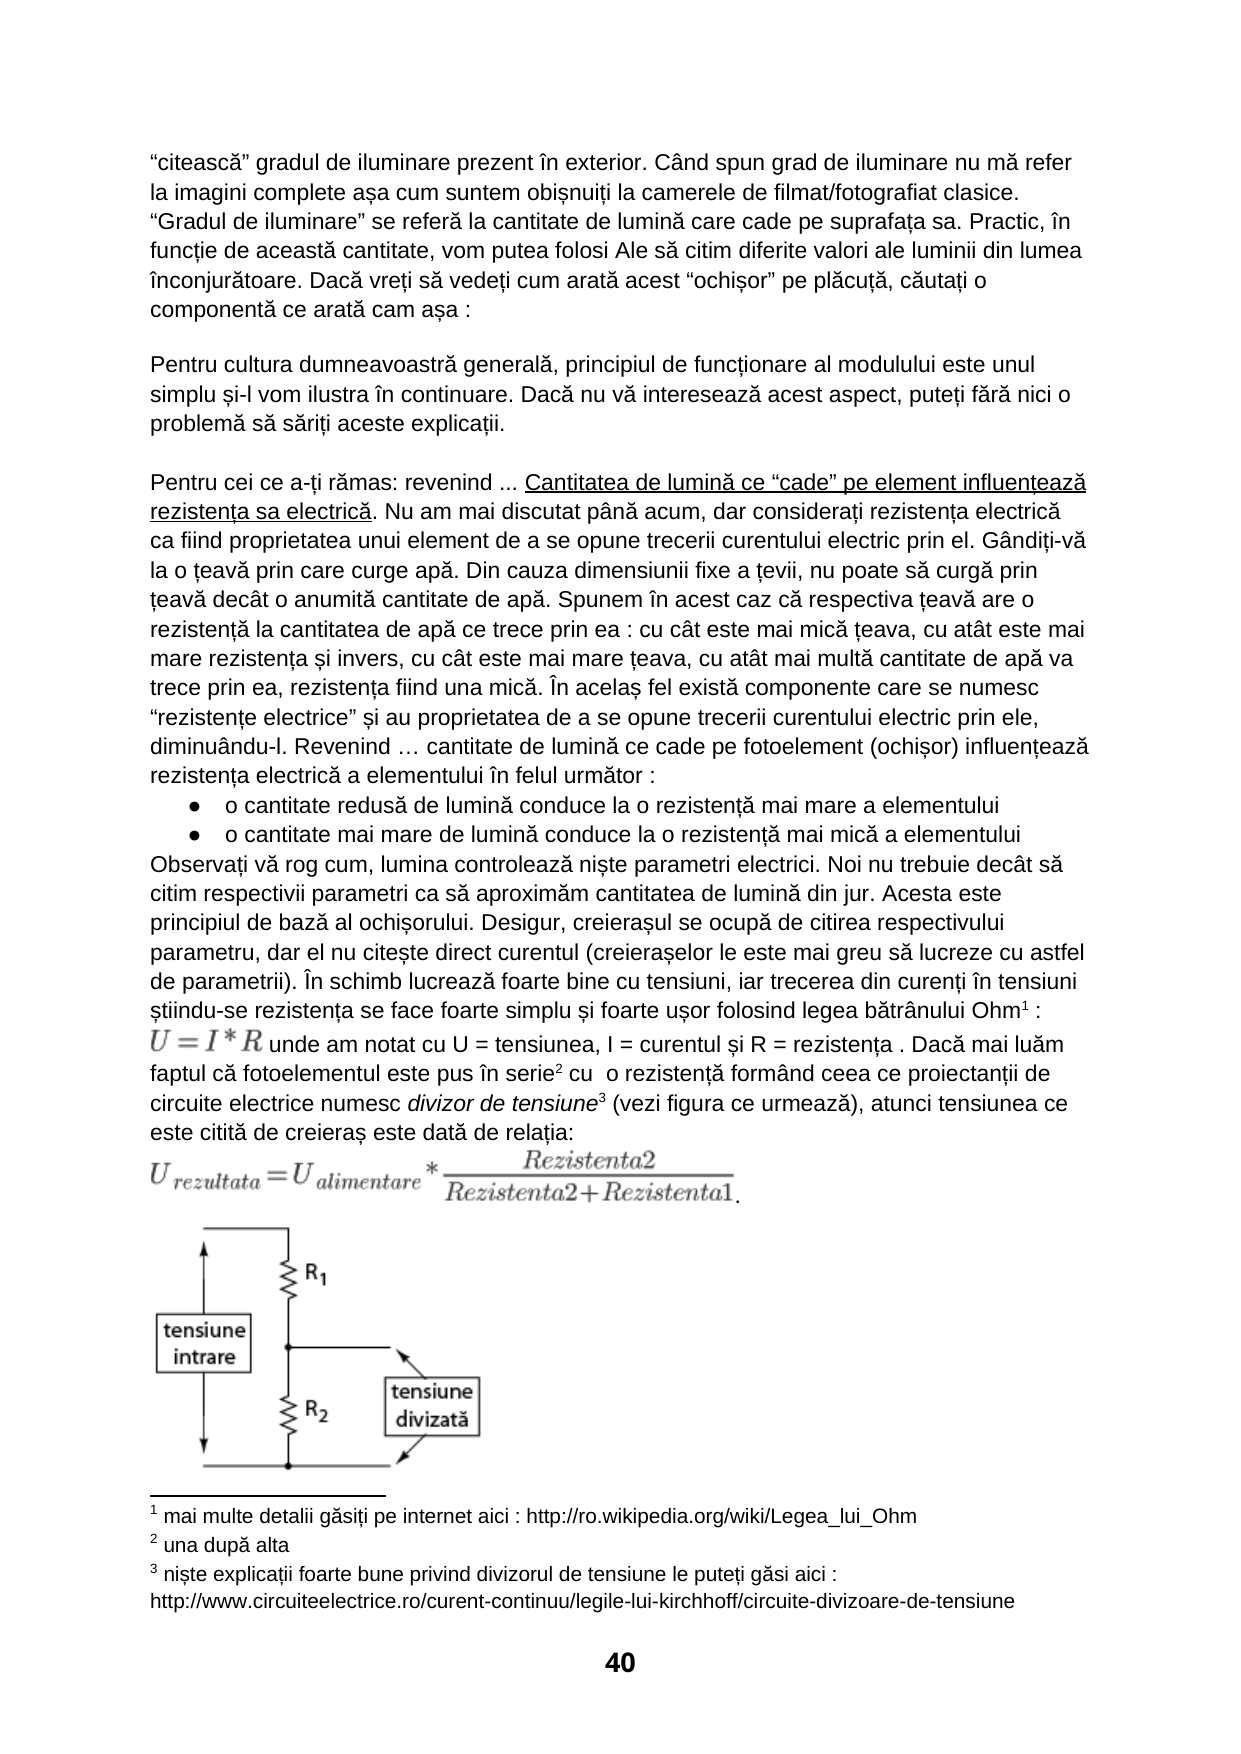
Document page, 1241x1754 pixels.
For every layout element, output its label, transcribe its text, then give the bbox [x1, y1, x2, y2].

text niște explicații foarte bune privind divizorul de tensiune le puteți găsi aici : http://www.circuiteelectrice.ro/curent-continuu/legile-lui-kirchhoff/circuite-divizoare-de-tensiune [150, 1561, 1090, 1613]
list o cantitate mai mare de lumină conduce la o rezistență mai mică a elementului [187, 822, 1090, 847]
text Pentru cultura dumneavoastră generală, principiul de funcționare al modulului este unul simplu și-l vom ilustra în continuare. Dacă nu vă interesează acest aspect, puteți fără nici o problemă să săriți aceste explicații. [150, 352, 1090, 436]
text mai multe detalii găsiți pe internet aici : http://ro.wikipedia.org/wiki/Legea_lui_Ohm [150, 1502, 1090, 1528]
text “citească” gradul de iluminare prezent în exterior. Când spun grad de iluminare nu mă refer la imagini complete așa cum suntem obișnuiți la camerele de filmat/fotografiat clasice. “Gradul de iluminare” se referă la cantitate de lumină care cade pe suprafața sa. Practic, în funcție de această cantitate, vom putea folosi Ale să citim diferite valori ale luminii din lumea înconjurătoare. Dacă vreți să vedeți cum arată acest “ochișor” pe plăcuță, căutați o componentă ce arată cam așa : [150, 150, 1090, 322]
picture [150, 1149, 735, 1204]
list o cantitate redusă de lumină conduce la o rezistență mai mare a elementului [187, 792, 1090, 818]
picture [150, 1212, 489, 1482]
text Pentru cei ce a-ți rămas: revenind ... Cantitatea de lumină ce “cade” pe element influențează rezistența sa electrică. Nu am mai discutat până acum, dar considerați rezistența electrică ca fiind proprietatea unui element de a se opune trecerii curentului electric prin el. Gândiți-vă la o țeavă prin care curge apă. Din cauza dimensiunii fixe a țevii, nu poate să curgă prin țeavă decât o anumită cantitate de apă. Spunem în acest caz că respectiva țeavă are o rezistență la cantitatea de apă ce trece prin ea : cu cât este mai mică țeava, cu atât este mai mare rezistența și invers, cu cât este mai mare țeava, cu atât mai multă cantitate de apă va trece prin ea, rezistența fiind una mică. În acelaș fel există componente care se numesc “rezistențe electrice” și au proprietatea de a se opune trecerii curentului electric prin ele, diminuându-l. Revenind … cantitate de lumină ce cade pe fotoelement (ochișor) influențează rezistența electrică a elementului în felul următor : [150, 469, 1090, 789]
text una după alta [150, 1532, 1090, 1557]
text Observați vă rog cum, lumina controlează niște parametri electrici. Noi nu trebuie decât să citim respectivii parametri ca să aproximăm cantitatea de lumină din jur. Acesta este principiul de bază al ochișorului. Desigur, creierașul se ocupă de citirea respectivului parametru, dar el nu citește direct curentul (creierașelor le este mai greu să lucreze cu astfel de parametrii). În schimb lucrează foarte bine cu tensiuni, iar trecerea din curenți în tensiuni știindu-se rezistența se face foarte simplu și foarte ușor folosind legea bătrânului Ohm : unde am notat cu U = tensiunea, I = curentul și R = rezistența . Dacă mai luăm faptul că fotoelementul este pus în serie cu o rezistență formând ceea ce proiectanții de circuite electrice numesc divizor de tensiune (vezi figura ce urmează), atunci tensiunea ce este citită de creieraș este dată de relația: . [150, 851, 1090, 1209]
picture [150, 1027, 263, 1053]
